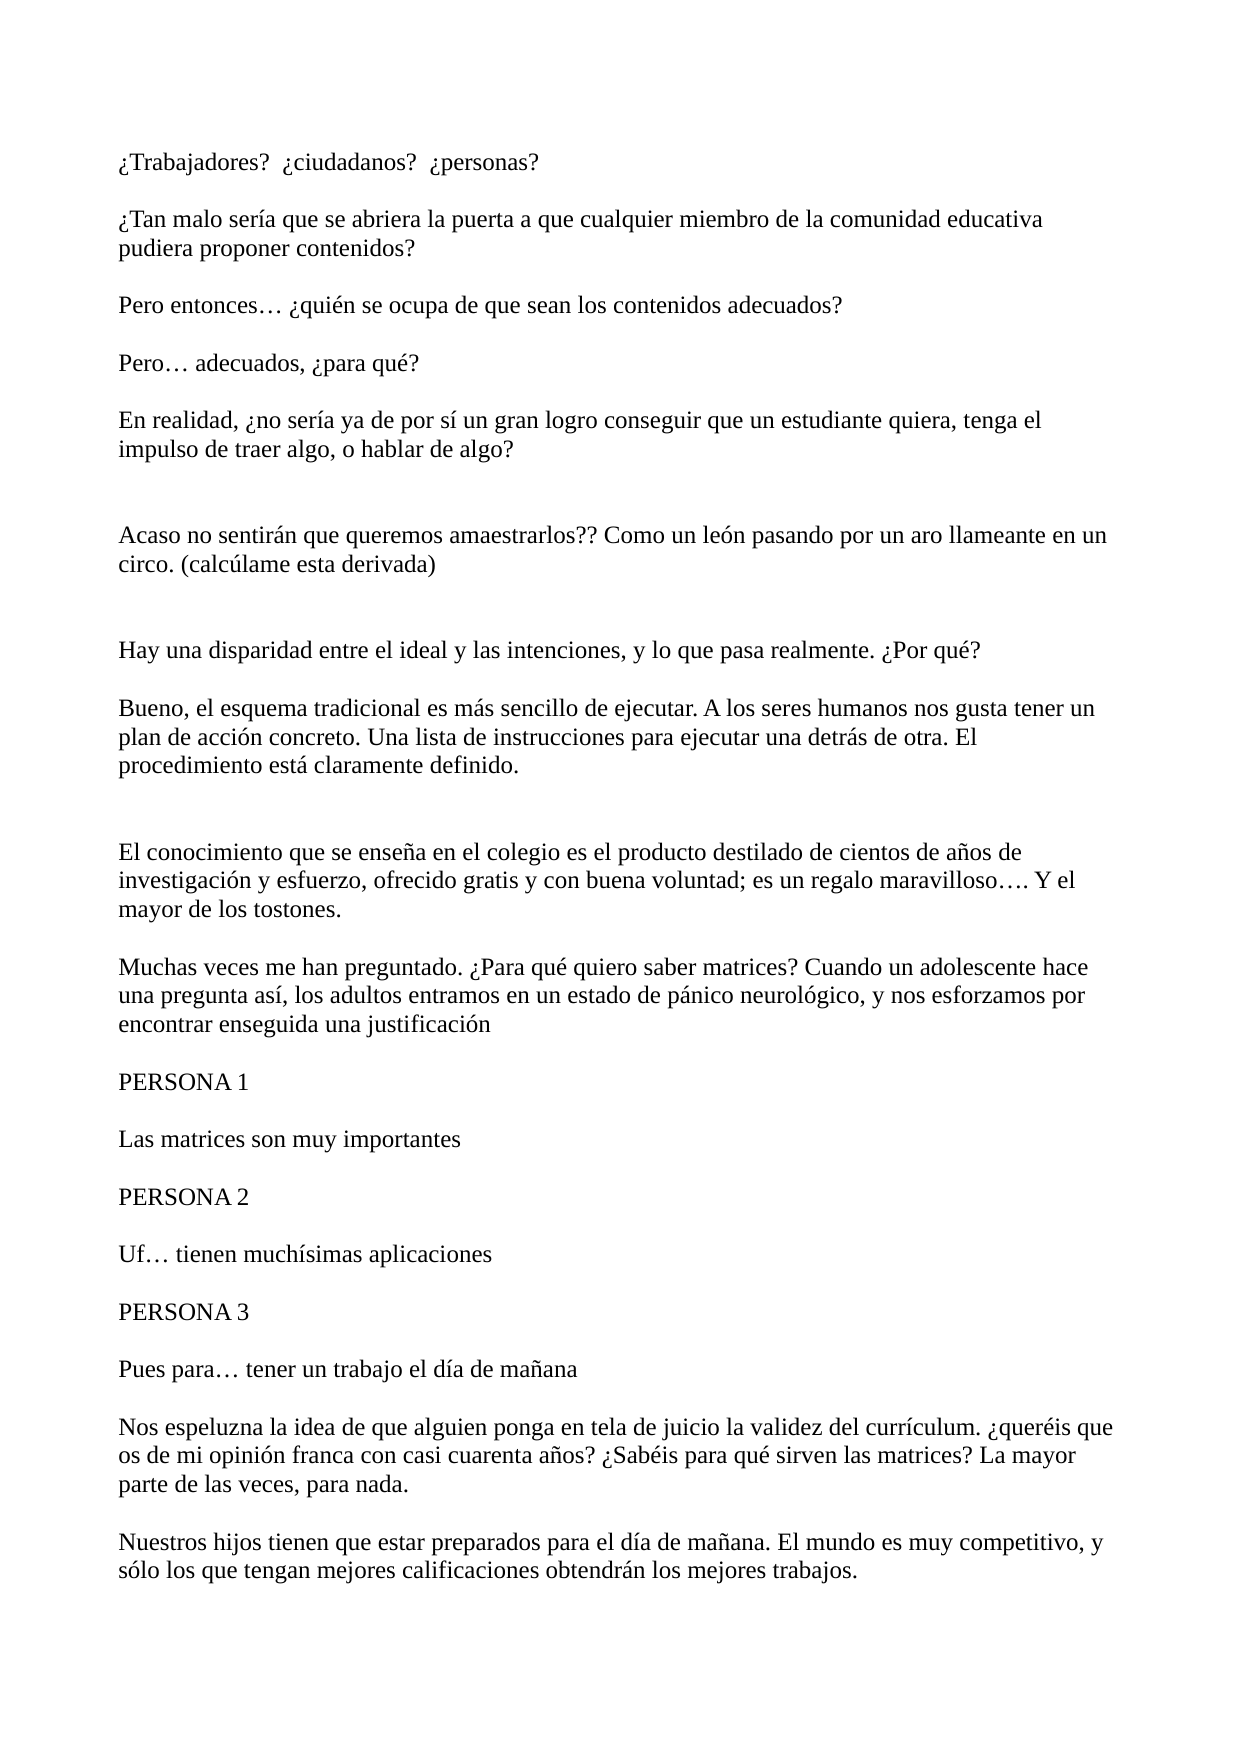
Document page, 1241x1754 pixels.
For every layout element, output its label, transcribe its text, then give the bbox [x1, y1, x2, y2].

text El conocimiento que se enseña en el colegio es el producto destilado de cientos de años de investigación y esfuerzo, ofrecido gratis y con buena voluntad; es un regalo maravilloso…. Y el mayor de los tostones. [118, 837, 1122, 923]
text Uf… tienen muchísimas aplicaciones [118, 1239, 1122, 1268]
text Las matrices son muy importantes [118, 1124, 1122, 1153]
text Acaso no sentirán que queremos amaestrarlos?? Como un león pasando por un aro llameante en un circo. (calcúlame esta derivada) [118, 521, 1122, 578]
text Muchas veces me han preguntado. ¿Para qué quiero saber matrices? Cuando un adolescente hace una pregunta así, los adultos entramos en un estado de pánico neurológico, y nos esforzamos por encontrar enseguida una justificación [118, 952, 1122, 1038]
text En realidad, ¿no sería ya de por sí un gran logro conseguir que un estudiante quiera, tenga el impulso de traer algo, o hablar de algo? [118, 406, 1122, 463]
text Nos espeluzna la idea de que alguien ponga en tela de juicio la validez del currículum. ¿queréis que os de mi opinión franca con casi cuarenta años? ¿Sabéis para qué sirven las matrices? La mayor parte de las veces, para nada. [118, 1412, 1122, 1498]
text Pero entonces… ¿quién se ocupa de que sean los contenidos adecuados? [118, 291, 1122, 319]
text Hay una disparidad entre el ideal y las intenciones, y lo que pasa realmente. ¿Por qué? [118, 636, 1122, 664]
text ¿Tan malo sería que se abriera la puerta a que cualquier miembro de la comunidad educativa pudiera proponer contenidos? [118, 204, 1122, 262]
text Pues para… tener un trabajo el día de mañana [118, 1354, 1122, 1383]
text PERSONA 3 [118, 1297, 1122, 1326]
text Pero… adecuados, ¿para qué? [118, 348, 1122, 377]
text PERSONA 2 [118, 1182, 1122, 1211]
text PERSONA 1 [118, 1067, 1122, 1096]
text ¿Trabajadores? ¿ciudadanos? ¿personas? [118, 147, 1122, 176]
text Nuestros hijos tienen que estar preparados para el día de mañana. El mundo es muy competitivo, y sólo los que tengan mejores calificaciones obtendrán los mejores trabajos. [118, 1527, 1122, 1584]
text Bueno, el esquema tradicional es más sencillo de ejecutar. A los seres humanos nos gusta tener un plan de acción concreto. Una lista de instrucciones para ejecutar una detrás de otra. El procedimiento está claramente definido. [118, 693, 1122, 779]
